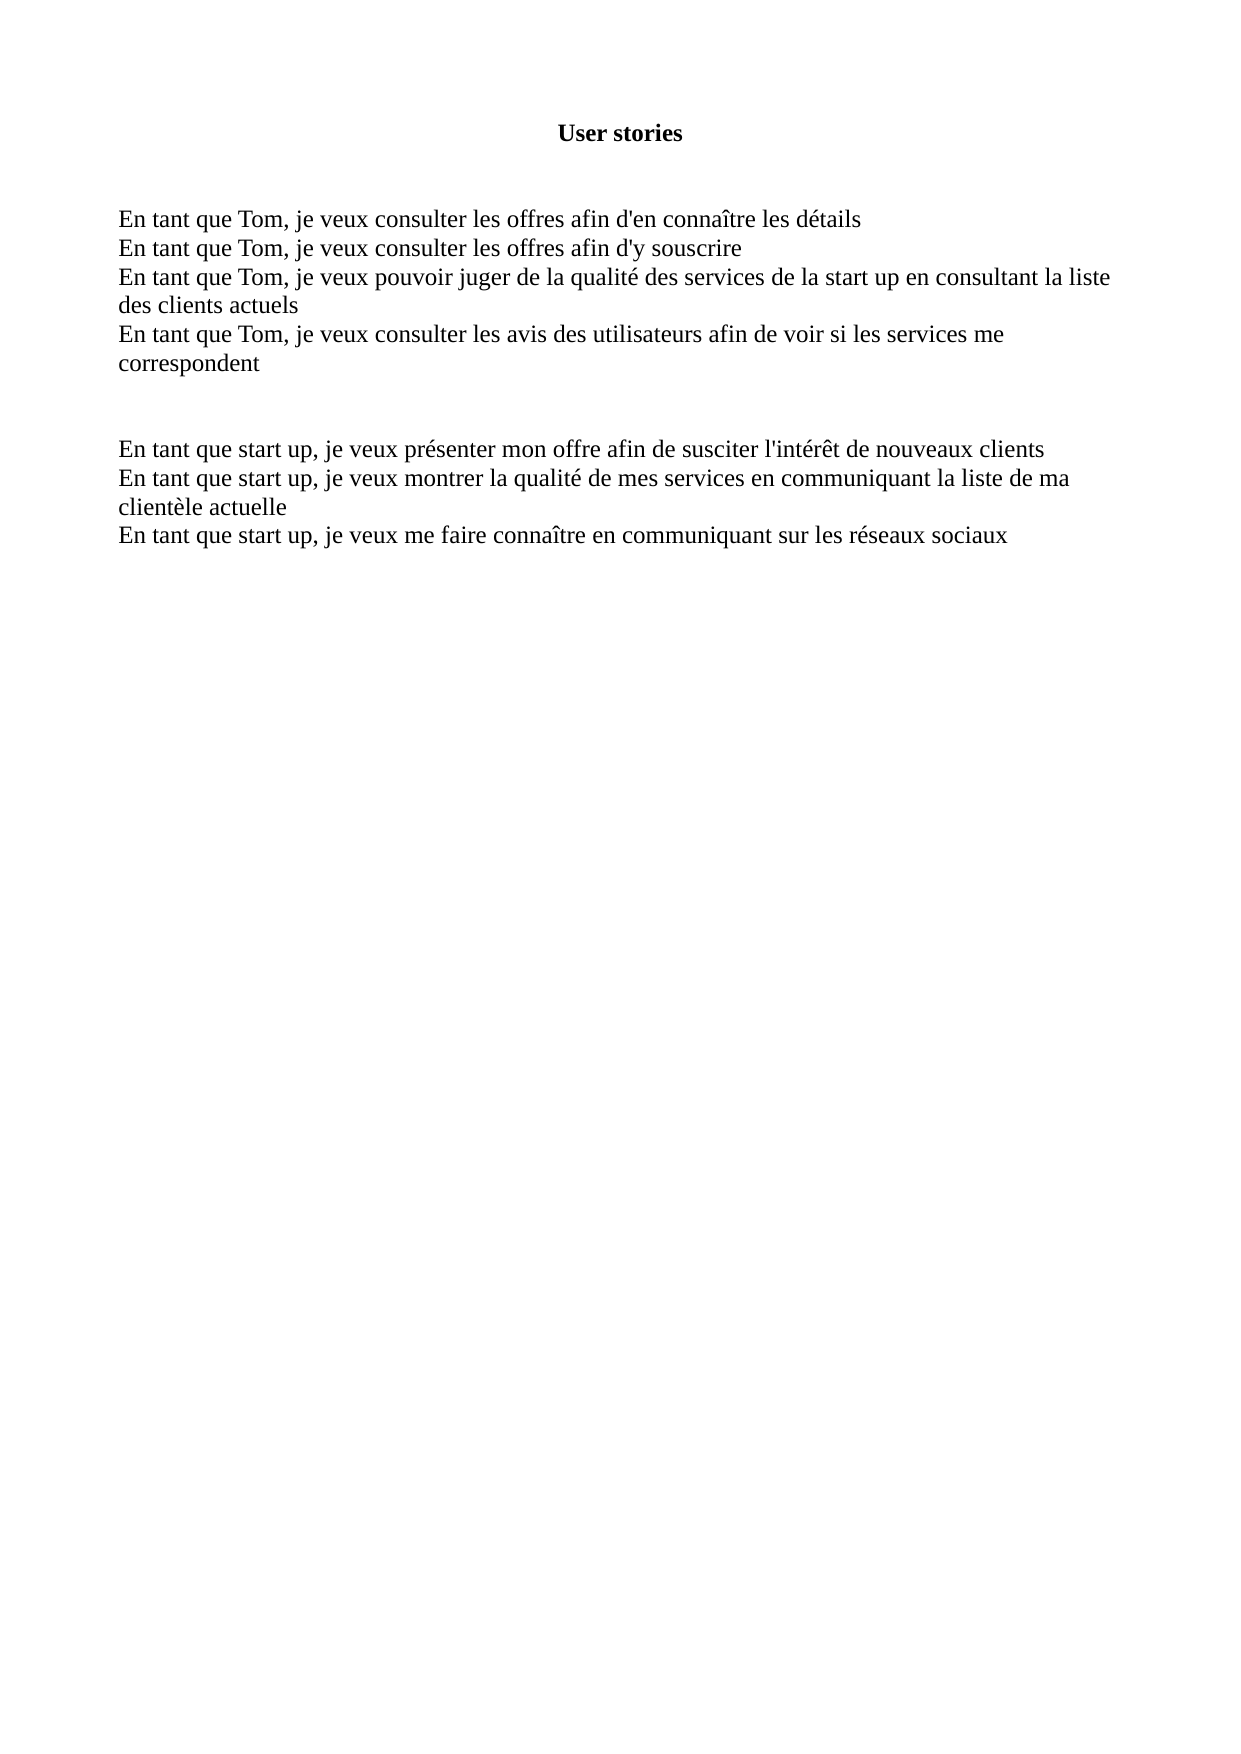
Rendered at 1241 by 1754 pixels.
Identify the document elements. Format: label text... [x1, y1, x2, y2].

text En tant que start up, je veux présenter mon offre afin de susciter l'intérêt de nouveaux clients [118, 434, 1122, 463]
text En tant que Tom, je veux pouvoir juger de la qualité des services de la start up en consultant la liste des clients actuels [118, 262, 1122, 319]
text User stories [118, 118, 1122, 147]
text En tant que Tom, je veux consulter les offres afin d'y souscrire [118, 233, 1122, 262]
text En tant que Tom, je veux consulter les offres afin d'en connaître les détails [118, 204, 1122, 233]
text En tant que start up, je veux montrer la qualité de mes services en communiquant la liste de ma clientèle actuelle [118, 463, 1122, 521]
text En tant que start up, je veux me faire connaître en communiquant sur les réseaux sociaux [118, 521, 1122, 549]
text En tant que Tom, je veux consulter les avis des utilisateurs afin de voir si les services me correspondent [118, 319, 1122, 377]
